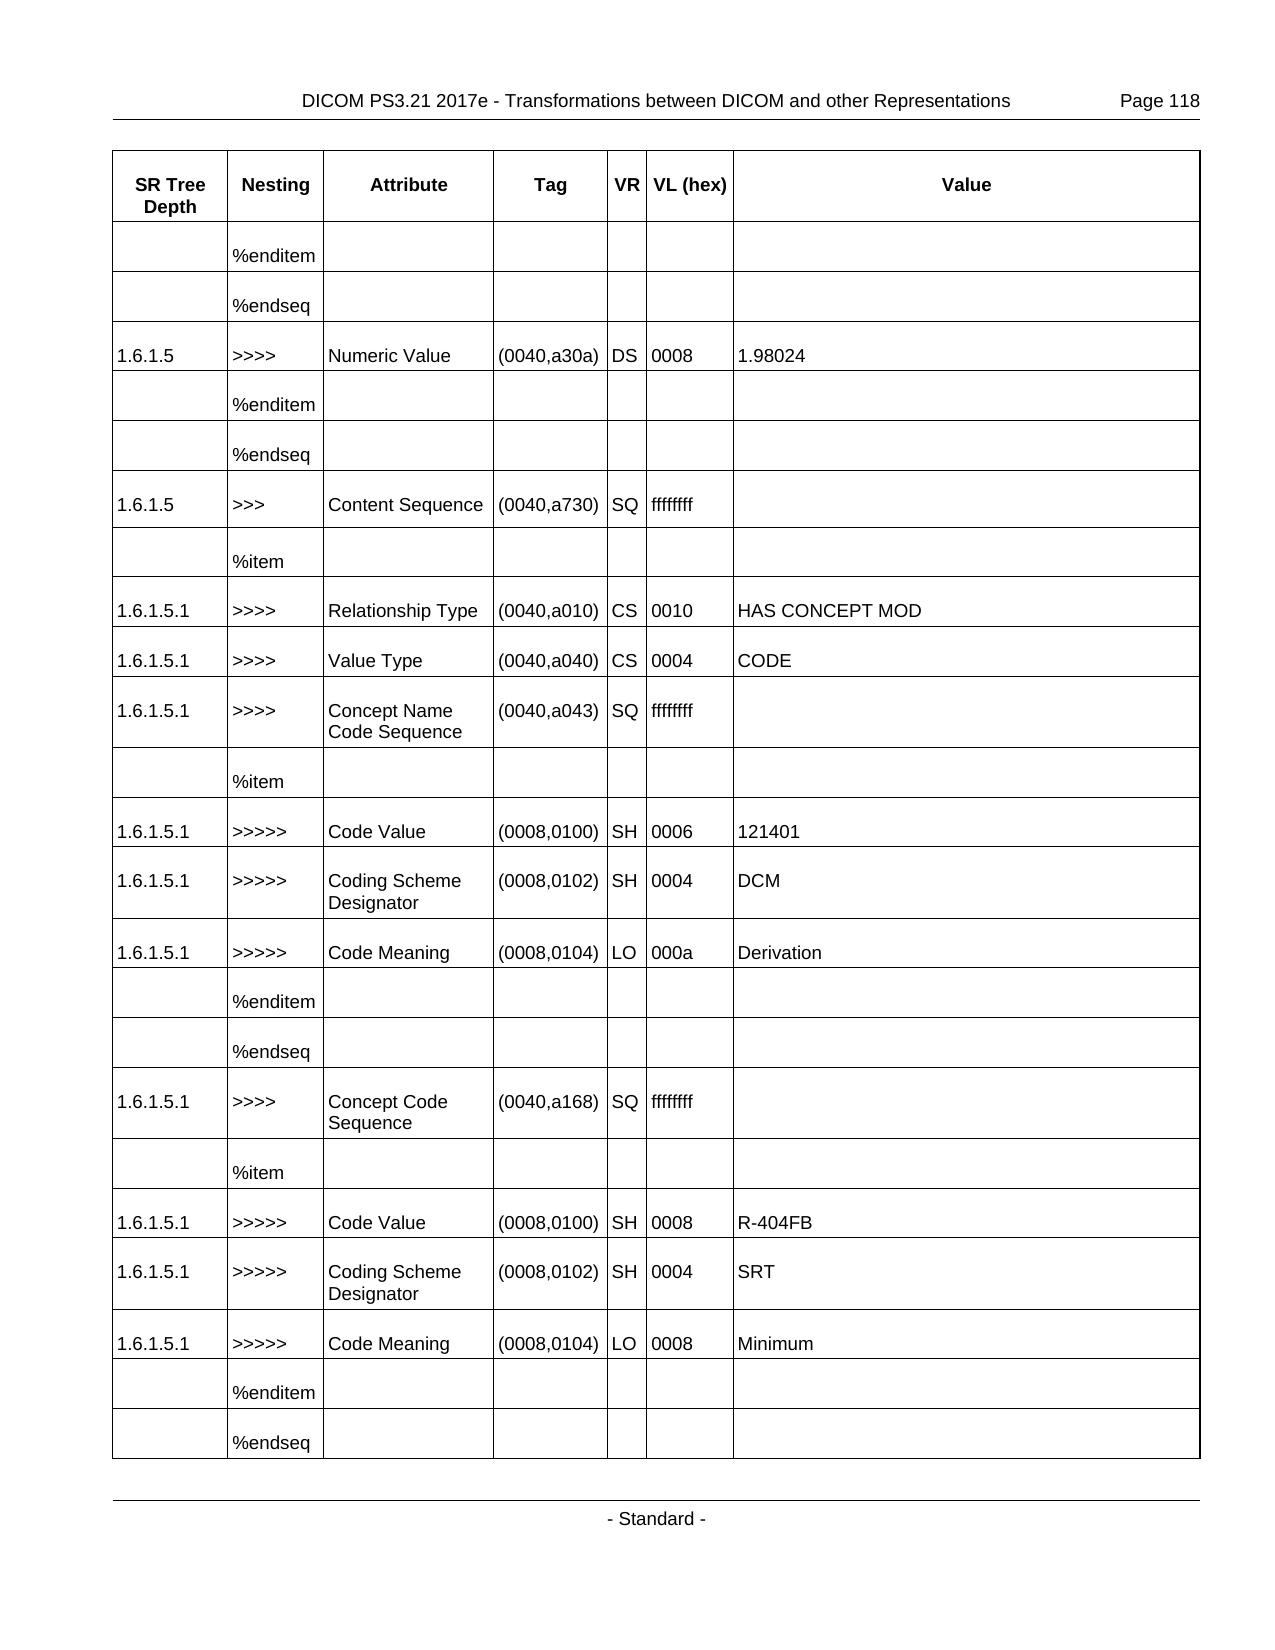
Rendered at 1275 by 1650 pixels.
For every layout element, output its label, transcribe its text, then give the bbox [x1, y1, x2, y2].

table_cell 0006 [647, 798, 733, 846]
table_cell Value Type [324, 627, 493, 676]
table_cell [113, 371, 227, 420]
table_cell 0008 [647, 322, 733, 370]
table_cell [608, 748, 646, 797]
table_cell [494, 968, 607, 1017]
table_cell [494, 371, 607, 420]
table_cell >>>> [228, 322, 323, 370]
table_header SR Tree Depth [113, 151, 227, 221]
table_cell Code Value [324, 798, 493, 846]
table_cell Coding Scheme Designator [324, 847, 493, 917]
table_cell 1.6.1.5.1 [113, 677, 227, 747]
table_cell [734, 1359, 1199, 1408]
table_cell [608, 272, 646, 321]
table_cell [113, 748, 227, 797]
table_cell [734, 471, 1199, 527]
table_cell 000a [647, 919, 733, 967]
table_cell [608, 968, 646, 1017]
table_cell LO [608, 1310, 646, 1358]
table_cell HAS CONCEPT MOD [734, 577, 1199, 626]
table_cell (0040,a040) [494, 627, 607, 676]
table_cell DS [608, 322, 646, 370]
table_cell [324, 222, 493, 271]
table_cell %endseq [228, 421, 323, 470]
table_cell [608, 528, 646, 576]
table_cell Numeric Value [324, 322, 493, 370]
table_cell [608, 421, 646, 470]
table_cell SH [608, 1189, 646, 1237]
table_cell (0008,0100) [494, 798, 607, 846]
table_cell >>>>> [228, 919, 323, 967]
table_cell (0040,a043) [494, 677, 607, 747]
table_cell 1.6.1.5 [113, 471, 227, 527]
table_cell 1.6.1.5.1 [113, 577, 227, 626]
table_cell [647, 272, 733, 321]
table_cell >>>>> [228, 847, 323, 917]
table_cell 1.6.1.5.1 [113, 1310, 227, 1358]
table_cell [324, 1359, 493, 1408]
table_cell %endseq [228, 1018, 323, 1067]
table_cell (0040,a168) [494, 1068, 607, 1138]
table_cell 0004 [647, 1238, 733, 1308]
table_cell Code Meaning [324, 1310, 493, 1358]
table_cell [494, 421, 607, 470]
table_cell [324, 1018, 493, 1067]
table_cell [608, 371, 646, 420]
table_cell >>>>> [228, 1310, 323, 1358]
table_cell [647, 968, 733, 1017]
table_cell ffffffff [647, 471, 733, 527]
table_header VR [608, 151, 646, 221]
table_cell >>>> [228, 577, 323, 626]
table_cell >>>> [228, 1068, 323, 1138]
table_cell [324, 528, 493, 576]
table_cell [647, 371, 733, 420]
table_cell [324, 1409, 493, 1457]
table_cell (0008,0104) [494, 919, 607, 967]
table_cell (0040,a30a) [494, 322, 607, 370]
table_cell >>> [228, 471, 323, 527]
table_cell [734, 1139, 1199, 1187]
table_cell [113, 528, 227, 576]
table_cell CS [608, 577, 646, 626]
table_cell [734, 421, 1199, 470]
table_cell [113, 1139, 227, 1187]
table_cell [494, 1018, 607, 1067]
table_cell [734, 1068, 1199, 1138]
table_cell LO [608, 919, 646, 967]
table_cell [647, 1139, 733, 1187]
table_cell (0008,0100) [494, 1189, 607, 1237]
table_cell Concept Name Code Sequence [324, 677, 493, 747]
table_cell ffffffff [647, 1068, 733, 1138]
table_cell SH [608, 798, 646, 846]
table_cell >>>> [228, 677, 323, 747]
table_cell [647, 748, 733, 797]
table_cell [324, 1139, 493, 1187]
table_cell [324, 371, 493, 420]
table_cell 1.6.1.5.1 [113, 798, 227, 846]
table_cell Minimum [734, 1310, 1199, 1358]
table_cell %item [228, 528, 323, 576]
table_header Nesting [228, 151, 323, 221]
table_cell [113, 1018, 227, 1067]
table_cell SH [608, 847, 646, 917]
table_cell [113, 1359, 227, 1408]
table_cell 1.6.1.5.1 [113, 1068, 227, 1138]
table_cell 0010 [647, 577, 733, 626]
table_cell [647, 1409, 733, 1457]
table_cell %endseq [228, 1409, 323, 1457]
table_cell [324, 748, 493, 797]
table_cell [647, 421, 733, 470]
table_cell Coding Scheme Designator [324, 1238, 493, 1308]
table_cell SQ [608, 1068, 646, 1138]
table_cell [324, 272, 493, 321]
table_cell 1.6.1.5.1 [113, 1189, 227, 1237]
table_cell 0008 [647, 1189, 733, 1237]
table_cell 1.6.1.5.1 [113, 1238, 227, 1308]
table_cell R-404FB [734, 1189, 1199, 1237]
table_cell 0004 [647, 627, 733, 676]
table_cell (0008,0102) [494, 847, 607, 917]
table_cell >>>> [228, 627, 323, 676]
table_cell Code Meaning [324, 919, 493, 967]
table_cell Concept Code Sequence [324, 1068, 493, 1138]
table_cell 1.6.1.5.1 [113, 627, 227, 676]
table_cell [647, 1359, 733, 1408]
table_cell 1.6.1.5.1 [113, 847, 227, 917]
table_cell 1.6.1.5.1 [113, 919, 227, 967]
table_cell Derivation [734, 919, 1199, 967]
table_cell [608, 1139, 646, 1187]
table_header VL (hex) [647, 151, 733, 221]
table_cell [113, 222, 227, 271]
table_cell SQ [608, 471, 646, 527]
table_cell [113, 272, 227, 321]
table_cell >>>>> [228, 1238, 323, 1308]
table_cell [734, 272, 1199, 321]
table_cell SQ [608, 677, 646, 747]
table_cell >>>>> [228, 798, 323, 846]
table_cell [494, 528, 607, 576]
table_cell [113, 421, 227, 470]
table_cell [608, 1359, 646, 1408]
table_cell [647, 1018, 733, 1067]
table_cell [734, 528, 1199, 576]
table_cell [734, 748, 1199, 797]
table_cell [734, 1409, 1199, 1457]
table_cell %item [228, 748, 323, 797]
table_cell [734, 222, 1199, 271]
table_cell [647, 528, 733, 576]
table_cell [734, 1018, 1199, 1067]
table_cell [113, 1409, 227, 1457]
table_cell %item [228, 1139, 323, 1187]
table_cell (0008,0102) [494, 1238, 607, 1308]
table_cell 121401 [734, 798, 1199, 846]
table_cell (0040,a730) [494, 471, 607, 527]
table_cell SRT [734, 1238, 1199, 1308]
table_cell (0040,a010) [494, 577, 607, 626]
table_header Value [734, 151, 1199, 221]
table_cell [324, 968, 493, 1017]
table_cell [647, 222, 733, 271]
table_cell [113, 968, 227, 1017]
table_cell 0008 [647, 1310, 733, 1358]
table_cell 0004 [647, 847, 733, 917]
table_cell [494, 1409, 607, 1457]
table_cell [494, 1359, 607, 1408]
table_header Tag [494, 151, 607, 221]
table_cell CODE [734, 627, 1199, 676]
table_cell %enditem [228, 222, 323, 271]
table_cell SH [608, 1238, 646, 1308]
table_cell %enditem [228, 968, 323, 1017]
table_cell Relationship Type [324, 577, 493, 626]
table_cell [494, 272, 607, 321]
table_header Attribute [324, 151, 493, 221]
table_cell Code Value [324, 1189, 493, 1237]
table_cell [324, 421, 493, 470]
table_cell DCM [734, 847, 1199, 917]
table_cell 1.6.1.5 [113, 322, 227, 370]
table_cell [608, 1018, 646, 1067]
table_cell %enditem [228, 1359, 323, 1408]
table_cell [494, 1139, 607, 1187]
table_cell ffffffff [647, 677, 733, 747]
table_cell [734, 677, 1199, 747]
table_cell [734, 371, 1199, 420]
table_cell [608, 222, 646, 271]
table_cell CS [608, 627, 646, 676]
table_cell %endseq [228, 272, 323, 321]
table_cell %enditem [228, 371, 323, 420]
table_cell >>>>> [228, 1189, 323, 1237]
table_cell 1.98024 [734, 322, 1199, 370]
table_cell (0008,0104) [494, 1310, 607, 1358]
table_cell [494, 748, 607, 797]
table_cell [608, 1409, 646, 1457]
table_cell Content Sequence [324, 471, 493, 527]
table_cell [734, 968, 1199, 1017]
table_cell [494, 222, 607, 271]
